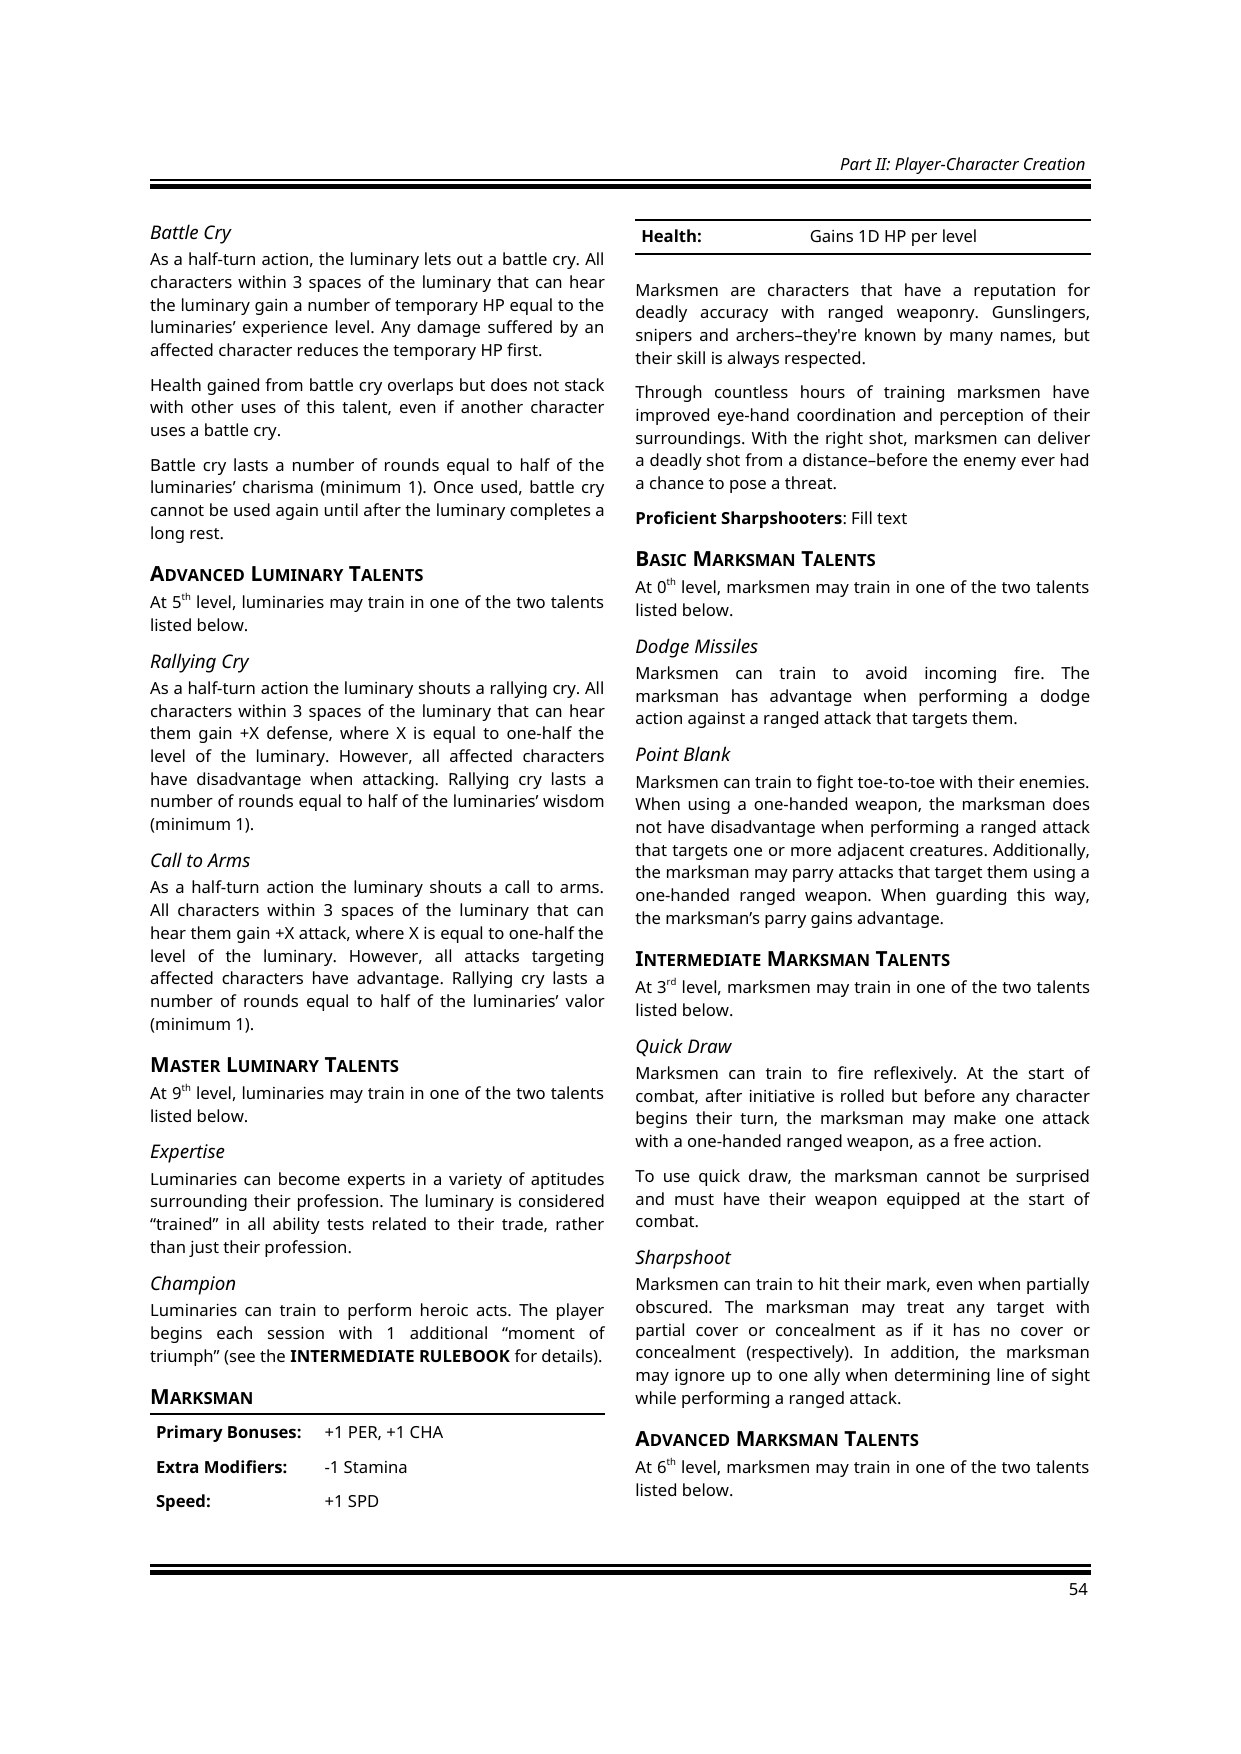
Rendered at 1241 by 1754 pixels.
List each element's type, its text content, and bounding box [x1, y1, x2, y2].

text Luminaries can train to perform heroic acts. The player begins each session with 1 additional “moment of triumph” (see the INTERMEDIATE RULEBOOK for details). [150, 1299, 605, 1367]
text At 5th level, luminaries may train in one of the two talents listed below. [150, 591, 605, 636]
table_header +1 PER, +1 CHA [319, 1415, 605, 1449]
text Advanced Luminary Talents [150, 559, 605, 588]
text Marksmen can train to avoid incoming fire. The marksman has advantage when performing a dodge action against a ranged attack that targets them. [635, 662, 1091, 730]
table_cell Health: [635, 221, 804, 253]
text Marksmen can train to fire reflexively. At the start of combat, after initiative is rolled but before any character begins their turn, the marksman may make one attack with a one-handed ranged weapon, as a free action. [635, 1062, 1091, 1152]
text Point Blank [635, 742, 1091, 767]
text Battle Cry [150, 219, 605, 245]
text As a half-turn action, the luminary lets out a battle cry. All characters within 3 spaces of the luminary that can hear the luminary gain a number of temporary HP equal to the luminaries’ experience level. Any damage suffered by an affected character reduces the temporary HP first. [150, 248, 605, 361]
table_cell Gains 1D HP per level [804, 221, 1091, 253]
subtitle Marksman [150, 1382, 605, 1410]
text Basic Marksman Talents [635, 544, 1091, 573]
text Marksmen can train to hit their mark, even when partially obscured. The marksman may treat any target with partial cover or concealment as if it has no cover or concealment (respectively). In addition, the marksman may ignore up to one ally when determining line of sight while performing a ranged attack. [635, 1273, 1091, 1409]
text Intermediate Marksman Talents [635, 944, 1091, 973]
text At 9th level, luminaries may train in one of the two talents listed below. [150, 1081, 605, 1127]
text Expertise [150, 1139, 605, 1164]
text Proficient Sharpshooters: Fill text [635, 506, 1091, 529]
text Battle cry lasts a number of rounds equal to half of the luminaries’ charisma (minimum 1). Once used, battle cry cannot be used again until after the luminary completes a long rest. [150, 453, 605, 544]
text At 6th level, marksmen may train in one of the two talents listed below. [635, 1456, 1091, 1501]
text As a half-turn action the luminary shouts a rallying cry. All characters within 3 spaces of the luminary that can hear them gain +X defense, where X is equal to one-half the level of the luminary. However, all affected characters have disadvantage when attacking. Rallying cry lasts a number of rounds equal to half of the luminaries’ wisdom (minimum 1). [150, 677, 605, 836]
text At 3rd level, marksmen may train in one of the two talents listed below. [635, 976, 1091, 1021]
table_cell +1 SPD [319, 1484, 605, 1518]
text Marksmen can train to fight toe-to-toe with their enemies. When using a one-handed weapon, the marksman does not have disadvantage when performing a ranged attack that targets one or more adjacent creatures. Additionally, the marksman may parry attacks that target them using a one-handed ranged weapon. When guarding this way, the marksman’s parry gains advantage. [635, 770, 1091, 929]
text To use quick draw, the marksman cannot be surprised and must have their weapon equipped at the start of combat. [635, 1164, 1091, 1232]
text Master Luminary Talents [150, 1050, 605, 1078]
text At 0th level, marksmen may train in one of the two talents listed below. [635, 576, 1091, 621]
text Rallying Cry [150, 648, 605, 673]
text Quick Draw [635, 1033, 1091, 1058]
text Health gained from battle cry overlaps but does not stack with other uses of this talent, even if another character uses a battle cry. [150, 373, 605, 441]
text As a half-turn action the luminary shouts a call to arms. All characters within 3 spaces of the luminary that can hear them gain +X attack, where X is equal to one-half the level of the luminary. However, all attacks targeting affected characters have advantage. Rallying cry lasts a number of rounds equal to half of the luminaries’ valor (minimum 1). [150, 876, 605, 1035]
table_cell Speed: [150, 1484, 319, 1518]
text Luminaries can become experts in a variety of aptitudes surrounding their profession. The luminary is considered “trained” in all ability tests related to their trade, rather than just their profession. [150, 1167, 605, 1258]
text Marksmen are characters that have a reputation for deadly accuracy with ranged weaponry. Gunslingers, snipers and archers–they're known by many names, but their skill is always respected. [635, 255, 1091, 369]
table_cell Extra Modifiers: [150, 1450, 319, 1484]
table_header Primary Bonuses: [150, 1415, 319, 1449]
text Through countless hours of training marksmen have improved eye-hand coordination and perception of their surroundings. With the right shot, marksmen can deliver a deadly shot from a distance–before the enemy ever had a chance to pose a threat. [635, 381, 1091, 494]
text Champion [150, 1270, 605, 1296]
text Advanced Marksman Talents [635, 1424, 1091, 1453]
text Sharpshoot [635, 1244, 1091, 1270]
text Call to Arms [150, 847, 605, 873]
table_cell -1 Stamina [319, 1450, 605, 1484]
text Dodge Missiles [635, 633, 1091, 658]
